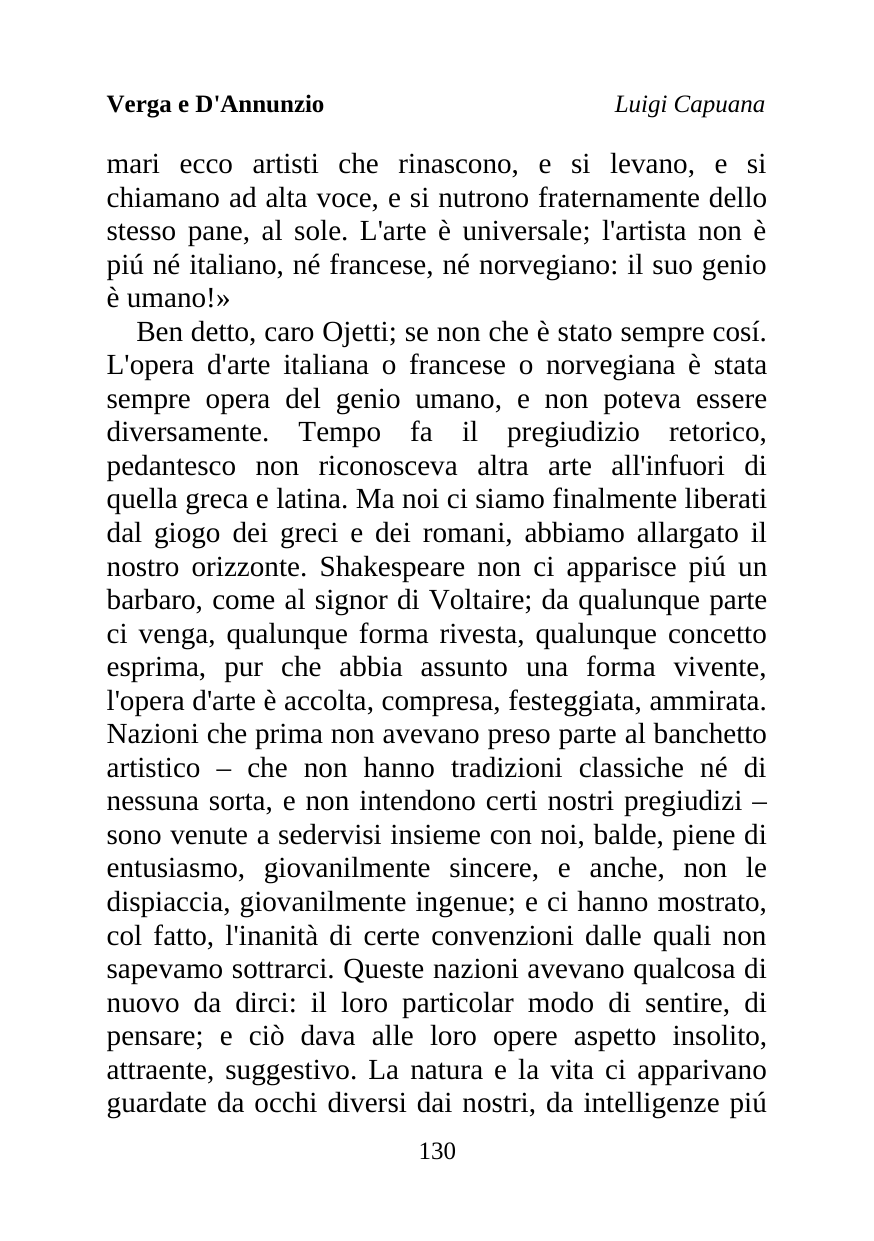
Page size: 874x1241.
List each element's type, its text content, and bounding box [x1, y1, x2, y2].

text mari ecco artisti che rinascono, e si levano, e si chiamano ad alta voce, e si nutrono fraternamente dello stesso pane, al sole. L'arte è universale; l'artista non è piú né italiano, né francese, né norvegiano: il suo genio è umano!» [106, 146, 768, 314]
text Ben detto, caro Ojetti; se non che è stato sempre cosí. L'opera d'arte italiana o francese o norvegiana è stata sempre opera del genio umano, e non poteva essere diversamente. Tempo fa il pregiudizio retorico, pedantesco non riconosceva altra arte all'infuori di quella greca e latina. Ma noi ci siamo finalmente liberati dal giogo dei greci e dei romani, abbiamo allargato il nostro orizzonte. Shakespeare non ci apparisce piú un barbaro, come al signor di Voltaire; da qualunque parte ci venga, qualunque forma rivesta, qualunque concetto esprima, pur che abbia assunto una forma vivente, l'opera d'arte è accolta, compresa, festeggiata, ammirata. Nazioni che prima non avevano preso parte al banchetto artistico – che non hanno tradizioni classiche né di nessuna sorta, e non intendono certi nostri pregiudizi – sono venute a sedervisi insieme con noi, balde, piene di entusiasmo, giovanilmente sincere, e anche, non le dispiaccia, giovanilmente ingenue; e ci hanno mostrato, col fatto, l'inanità di certe convenzioni dalle quali non sapevamo sottrarci. Queste nazioni avevano qualcosa di nuovo da dirci: il loro particolar modo di sentire, di pensare; e ciò dava alle loro opere aspetto insolito, attraente, suggestivo. La natura e la vita ci apparivano guardate da occhi diversi dai nostri, da intelligenze piú [106, 314, 768, 1119]
